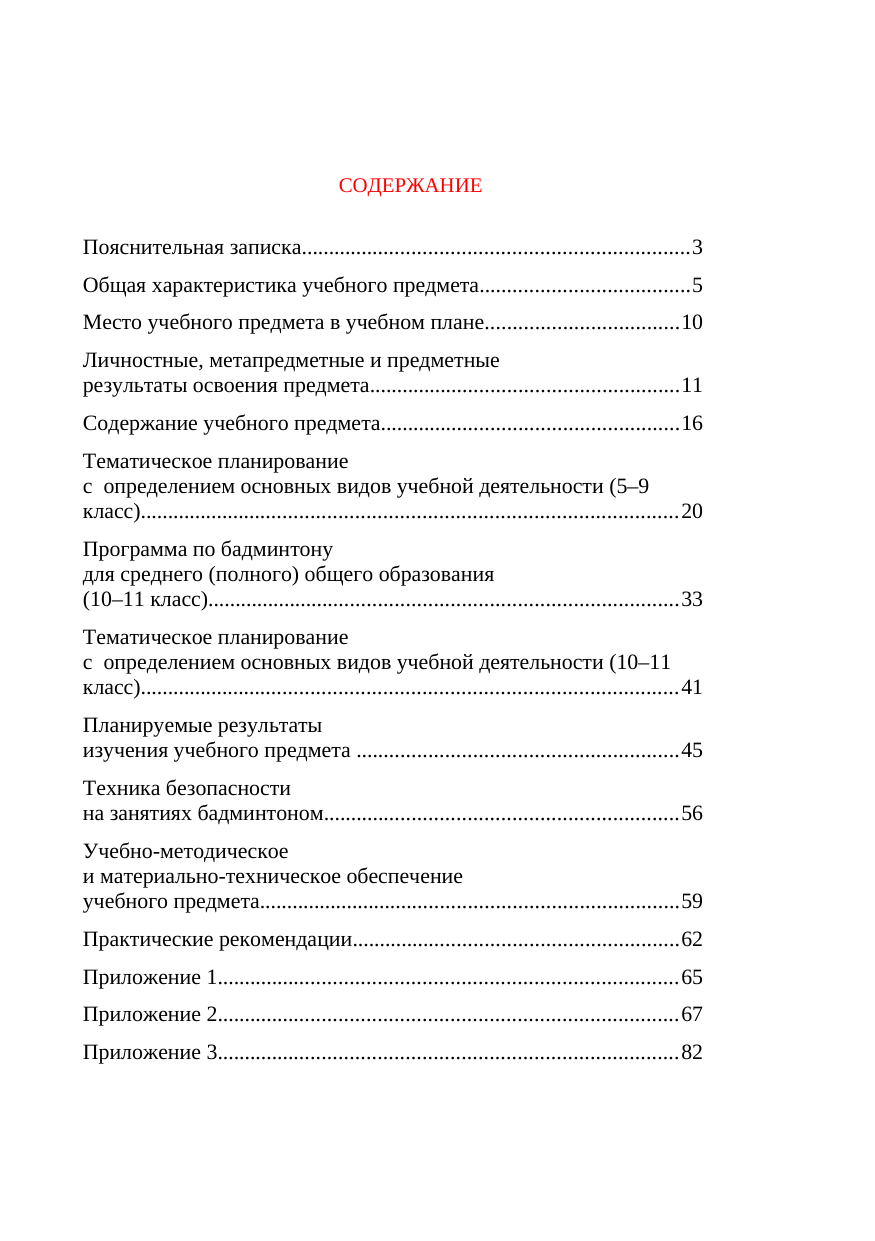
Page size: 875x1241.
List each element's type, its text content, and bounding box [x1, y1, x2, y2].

text Общая характеристика учебного предмета 5 [83, 272, 703, 297]
text Приложение 3 82 [83, 1039, 703, 1064]
text Тематическое планирование с определением основных видов учебной деятельности (10–11 класс) 41 [83, 624, 703, 699]
text Планируемые результаты изучения учебного предмета 45 [83, 712, 703, 762]
text Пояснительная записка 3 [83, 234, 703, 259]
text Содержание учебного предмета 16 [83, 410, 703, 435]
text Учебно-методическое и материально-техническое обеспечение учебного предмета 59 [83, 838, 703, 913]
text Техника безопасности на занятиях бадминтоном 56 [83, 775, 703, 825]
text Личностные, метапредметные и предметные результаты освоения предмета 11 [83, 347, 703, 397]
text Место учебного предмета в учебном плане 10 [83, 309, 703, 334]
text Приложение 2 67 [83, 1001, 703, 1027]
text Практические рекомендации 62 [83, 926, 703, 951]
text Программа по бадминтону для среднего (полного) общего образования (10–11 класс) 33 [83, 536, 703, 611]
text Приложение 1 65 [83, 964, 703, 989]
text Содержание [83, 173, 738, 197]
text Тематическое планирование с определением основных видов учебной деятельности (5–9 класс) 20 [83, 448, 703, 523]
